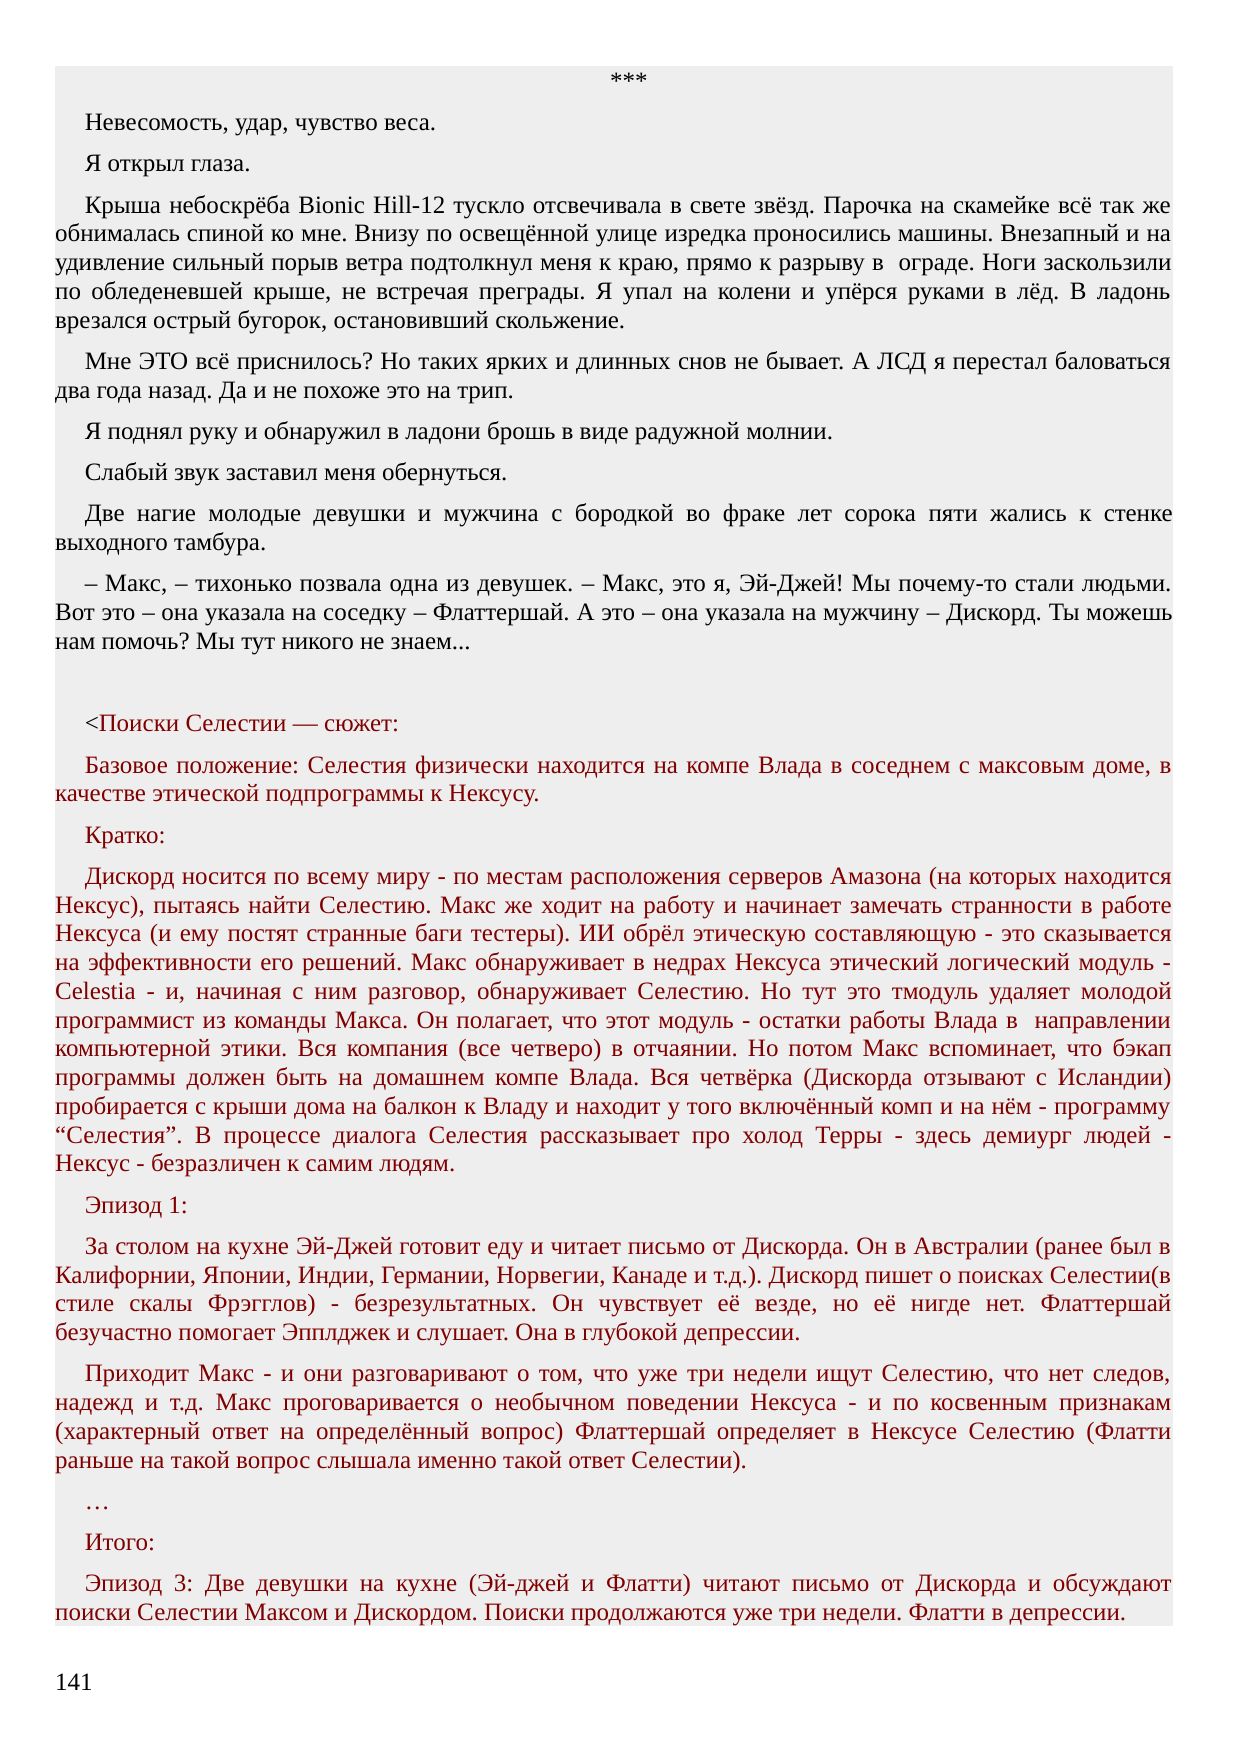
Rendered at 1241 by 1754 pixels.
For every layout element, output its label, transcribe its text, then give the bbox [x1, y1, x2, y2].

text <Поиски Селестии — сюжет: [55, 708, 1173, 737]
text Эпизод 1: [55, 1190, 1173, 1218]
text Крыша небоскрёба Bionic Hill-12 тускло отсвечивала в свете звёзд. Парочка на скамейке всё так же обнималась спиной ко мне. Внизу по освещённой улице изредка проносились машины. Внезапный и на удивление сильный порыв ветра подтолкнул меня к краю, прямо к разрыву в ограде. Ноги заскользили по обледеневшей крыше, не встречая преграды. Я упал на колени и упёрся руками в лёд. В ладонь врезался острый бугорок, остановивший скольжение. [55, 190, 1173, 333]
text Дискорд носится по всему миру - по местам расположения серверов Амазона (на которых находится Нексус), пытаясь найти Селестию. Макс же ходит на работу и начинает замечать странности в работе Нексуса (и ему постят странные баги тестеры). ИИ обрёл этическую составляющую - это сказывается на эффективности его решений. Макс обнаруживает в недрах Нексуса этический логический модуль - Celestia - и, начиная с ним разговор, обнаруживает Селестию. Но тут это тмодуль удаляет молодой программист из команды Макса. Он полагает, что этот модуль - остатки работы Влада в направлении компьютерной этики. Вся компания (все четверо) в отчаянии. Но потом Макс вспоминает, что бэкап программы должен быть на домашнем компе Влада. Вся четвёрка (Дискорда отзывают с Исландии) пробирается с крыши дома на балкон к Владу и находит у того включённый комп и на нём - программу “Селестия”. В процессе диалога Селестия рассказывает про холод Терры - здесь демиург людей - Нексус - безразличен к самим людям. [55, 861, 1173, 1177]
text За столом на кухне Эй-Джей готовит еду и читает письмо от Дискорда. Он в Австралии (ранее был в Калифорнии, Японии, Индии, Германии, Норвегии, Канаде и т.д.). Дискорд пишет о поисках Селестии(в стиле скалы Фрэгглов) - безрезультатных. Он чувствует её везде, но её нигде нет. Флаттершай безучастно помогает Эпплджек и слушает. Она в глубокой депрессии. [55, 1231, 1173, 1346]
text Две нагие молодые девушки и мужчина с бородкой во фраке лет сорока пяти жались к стенке выходного тамбура. [55, 498, 1173, 556]
text … [55, 1486, 1173, 1515]
text Эпизод 3: Две девушки на кухне (Эй-джей и Флатти) читают письмо от Дискорда и обсуждают поиски Селестии Максом и Дискордом. Поиски продолжаются уже три недели. Флатти в депрессии. [55, 1568, 1173, 1626]
text Я поднял руку и обнаружил в ладони брошь в виде радужной молнии. [55, 416, 1173, 445]
text Базовое положение: Селестия физически находится на компе Влада в соседнем с максовым доме, в качестве этической подпрограммы к Нексусу. [55, 750, 1173, 807]
text Приходит Макс - и они разговаривают о том, что уже три недели ищут Селестию, что нет следов, надежд и т.д. Макс проговаривается о необычном поведении Нексуса - и по косвенным признакам (характерный ответ на определённый вопрос) Флаттершай определяет в Нексусе Селестию (Флатти раньше на такой вопрос слышала именно такой ответ Селестии). [55, 1358, 1173, 1473]
text – Макс, – тихонько позвала одна из девушек. – Макс, это я, Эй-Джей! Мы почему-то стали людьми. Вот это – она указала на соседку – Флаттершай. А это – она указала на мужчину – Дискорд. Ты можешь нам помочь? Мы тут никого не знаем... [55, 568, 1173, 655]
text Слабый звук заставил меня обернуться. [55, 457, 1173, 486]
text Кратко: [55, 820, 1173, 848]
text Невесомость, удар, чувство веса. [55, 107, 1173, 136]
text *** [55, 66, 1173, 95]
text Мне ЭТО всё приснилось? Но таких ярких и длинных снов не бывает. А ЛСД я перестал баловаться два года назад. Да и не похоже это на трип. [55, 346, 1173, 403]
text Я открыл глаза. [55, 148, 1173, 177]
text Итого: [55, 1527, 1173, 1556]
